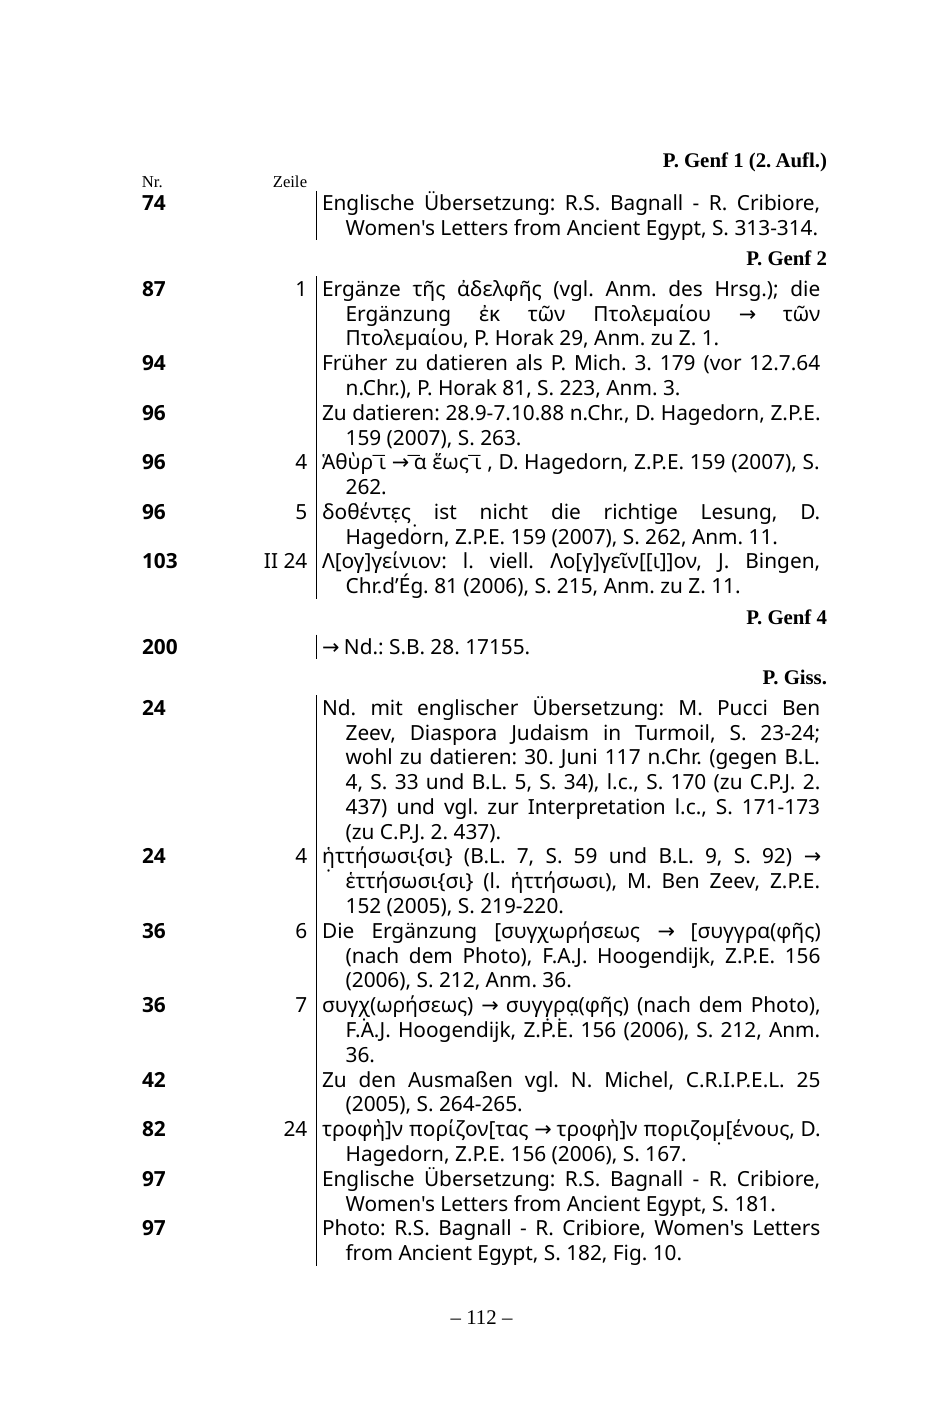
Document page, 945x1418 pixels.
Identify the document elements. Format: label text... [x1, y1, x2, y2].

table_cell 36 [136, 993, 224, 1067]
table_cell [224, 1166, 316, 1216]
table_cell 36 [136, 919, 224, 993]
table_cell 97 [136, 1216, 224, 1266]
table_cell [224, 191, 316, 240]
table_header [224, 635, 316, 659]
table_cell 24 [224, 1117, 316, 1166]
table_cell 74 [136, 191, 224, 240]
table_cell 4 [224, 450, 316, 499]
table_cell Die Ergänzung [συγχωρήσεως → [συγγρα(φῆς) (nach dem Photo), F.A.J. Hoogendijk, Z.P.E. 156 (2006), S. 212, Anm. 36. [317, 919, 827, 993]
table_cell 97 [136, 1166, 224, 1216]
table_cell [224, 400, 316, 450]
subtitle P. Genf 4 [136, 604, 827, 629]
table_cell ἡ̣ττήσωσι{σι} (B.L. 7, S. 59 und B.L. 9, S. 92) → ἑττήσωσι{σι} (l. ἡττήσωσι), M. Ben Zeev, Z.P.E. 152 (2005), S. 219-220. [317, 844, 827, 918]
table_cell Früher zu datieren als P. Mich. 3. 179 (vor 12.7.64 n.Chr.), P. Horak 81, S. 223, Anm. 3. [317, 351, 827, 400]
table_cell 6 [224, 919, 316, 993]
subtitle P. Giss. [136, 665, 827, 689]
table_cell 24 [136, 844, 224, 918]
table_header Nd. mit englischer Übersetzung: M. Pucci Ben Zeev, Diaspora Judaism in Turmoil, S. 23-24; wohl zu datieren: 30. Juni 117 n.Chr. (gegen B.L. 4, S. 33 und B.L. 5, S. 34), l.c., S. 170 (zu C.P.J. 2. 437) und vgl. zur Interpretation l.c., S. 171-173 (zu C.P.J. 2. 437). [317, 695, 827, 844]
table_header 87 [136, 276, 224, 351]
table_cell Λ[ογ]γείνιον: l. viell. Λο[γ]γεῖν[[ι]]ον, J. Bingen, Chr.d’Ég. 81 (2006), S. 215, Anm. zu Z. 11. [317, 549, 827, 599]
table_header 200 [136, 635, 224, 659]
table_header [224, 695, 316, 844]
table_cell 96 [136, 500, 224, 549]
table_cell Zu datieren: 28.9-7.10.88 n.Chr., D. Hagedorn, Z.P.E. 159 (2007), S. 263. [317, 400, 827, 450]
table_cell Englische Übersetzung: R.S. Bagnall - R. Cribiore, Women's Letters from Ancient Egypt, S. 313-314. [317, 191, 827, 240]
table_cell 94 [136, 351, 224, 400]
table_cell 4 [224, 844, 316, 918]
table_cell 42 [136, 1067, 224, 1117]
table_cell Zu den Ausmaßen vgl. N. Michel, C.R.I.P.E.L. 25 (2005), S. 264-265. [317, 1067, 827, 1117]
table_header → Nd.: S.B. 28. 17155. [317, 635, 827, 659]
table_cell [224, 1067, 316, 1117]
table_cell II 24 [224, 549, 316, 599]
table_cell συγχ̣(ωρήσεως) → συγγ̣ρ̣α̣(φῆς) (nach dem Photo), F.A.J. Hoogendijk, Z.P.E. 156 (2006), S. 212, Anm. 36. [317, 993, 827, 1067]
table_header 1 [224, 276, 316, 351]
table_cell [224, 351, 316, 400]
table_cell δοθέντε̣ς̣ ist nicht die richtige Lesung, D. Hagedorn, Z.P.E. 159 (2007), S. 262, Anm. 11. [317, 500, 827, 549]
table_cell Englische Übersetzung: R.S. Bagnall - R. Cribiore, Women's Letters from Ancient Egypt, S. 181. [317, 1166, 827, 1216]
table_cell 96 [136, 450, 224, 499]
table_cell 103 [136, 549, 224, 599]
table_cell 5 [224, 500, 316, 549]
subtitle P. Genf 2 [136, 246, 827, 270]
table_cell Photo: R.S. Bagnall - R. Cribiore, Women's Letters from Ancient Egypt, S. 182, Fig. 10. [317, 1216, 827, 1266]
table_cell 7 [224, 993, 316, 1067]
table_header 24 [136, 695, 224, 844]
table_cell 82 [136, 1117, 224, 1166]
table_cell 96 [136, 400, 224, 450]
table_cell [224, 1216, 316, 1266]
table_header Ergänze τῆς ἀδελφῆς (vgl. Anm. des Hrsg.); die Ergänzung ἐκ τῶν Πτολεμαίου → τῶν Πτολεμαίου, P. Horak 29, Anm. zu Z. 1. [317, 276, 827, 351]
table_cell τροφὴ]ν πορίζον[τας → τροφὴ]ν ποριζομ̣[ένους, D. Hagedorn, Z.P.E. 156 (2006), S. 167. [317, 1117, 827, 1166]
table_cell Ἁθὺρ ͞ι → ͞α ἕως ͞ι , D. Hagedorn, Z.P.E. 159 (2007), S. 262. [317, 450, 827, 499]
